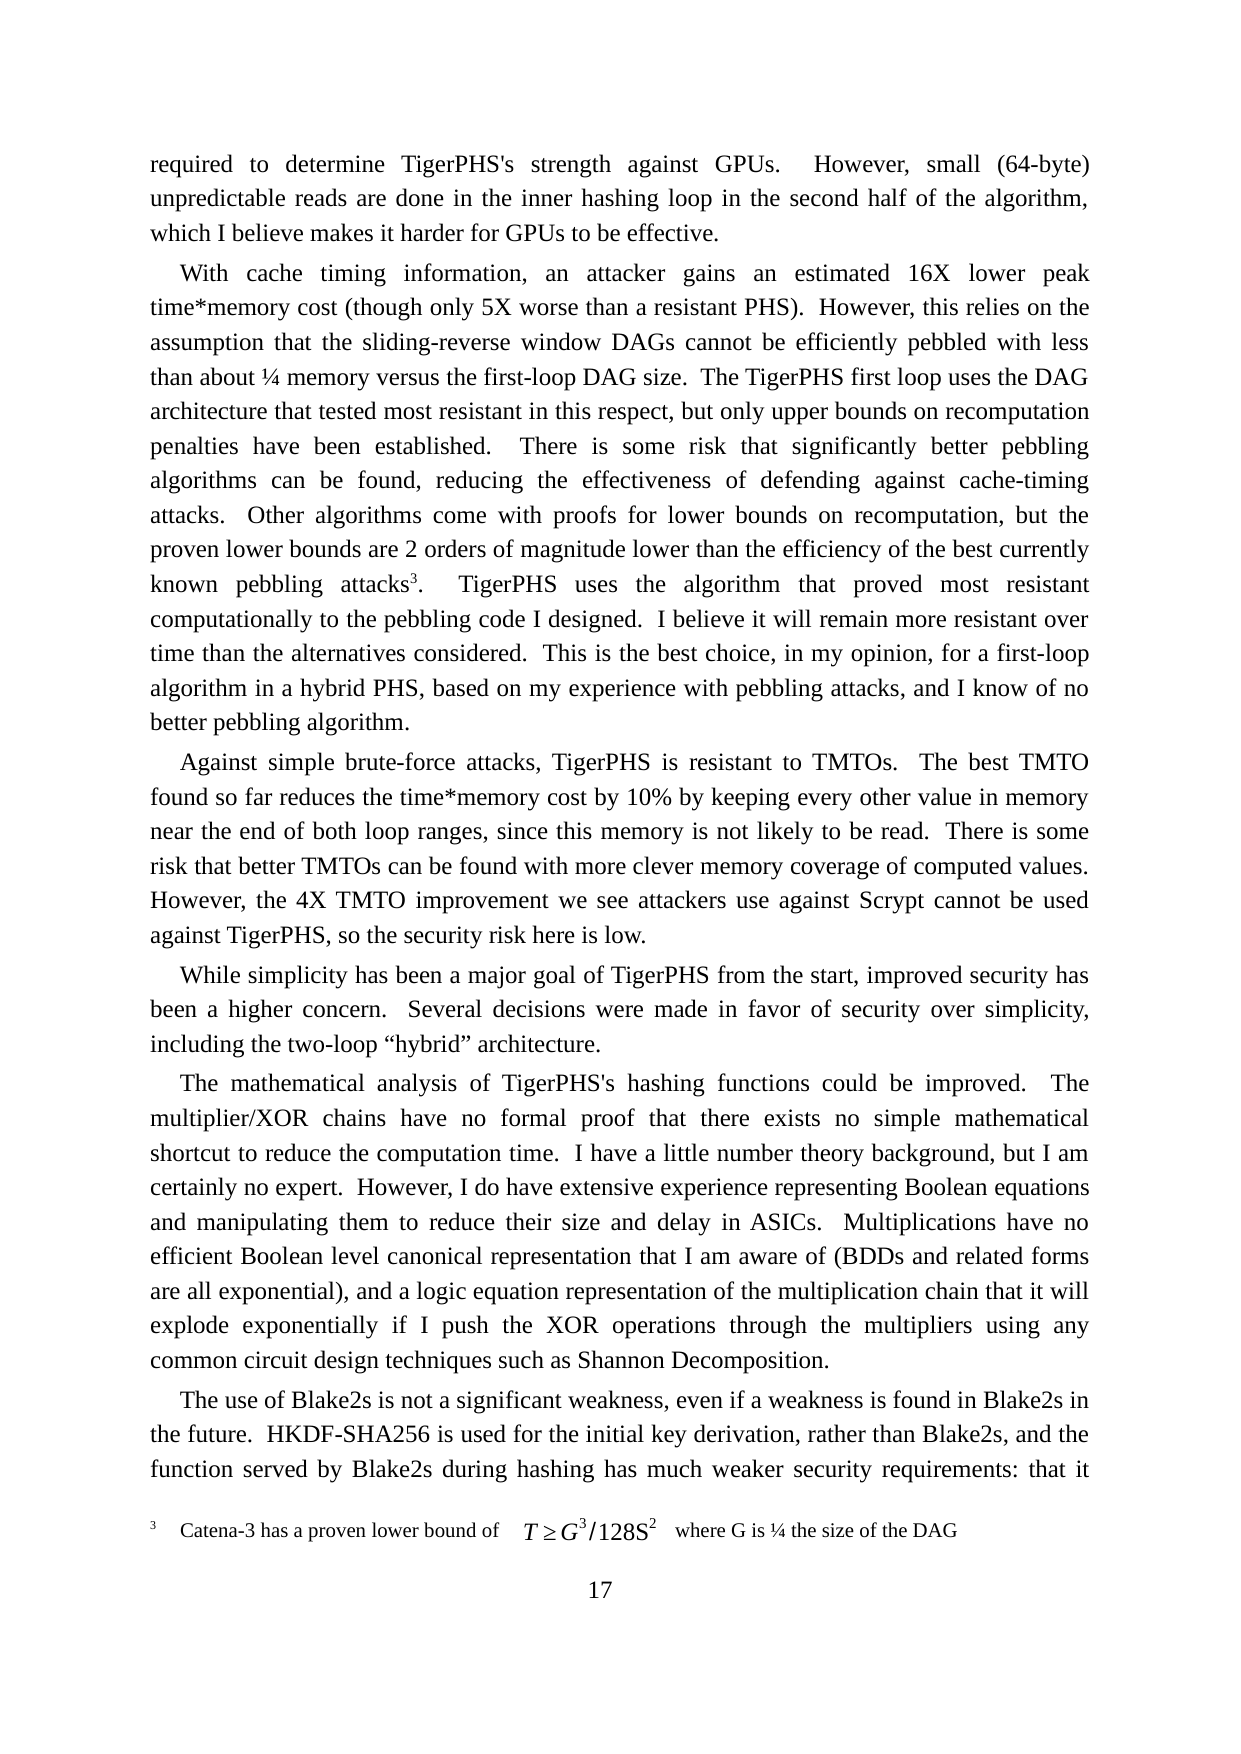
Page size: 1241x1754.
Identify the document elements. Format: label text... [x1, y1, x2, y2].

text With cache timing information, an attacker gains an estimated 16X lower peak time*memory cost (though only 5X worse than a resistant PHS). However, this relies on the assumption that the sliding-reverse window DAGs cannot be efficiently pebbled with less than about ¼ memory versus the first-loop DAG size. The TigerPHS first loop uses the DAG architecture that tested most resistant in this respect, but only upper bounds on recomputation penalties have been established. There is some risk that significantly better pebbling algorithms can be found, reducing the effectiveness of defending against cache-timing attacks. Other algorithms come with proofs for lower bounds on recomputation, but the proven lower bounds are 2 orders of magnitude lower than the efficiency of the best currently known pebbling attacks. TigerPHS uses the algorithm that proved most resistant computationally to the pebbling code I designed. I believe it will remain more resistant over time than the alternatives considered. This is the best choice, in my opinion, for a first-loop algorithm in a hybrid PHS, based on my experience with pebbling attacks, and I know of no better pebbling algorithm. [150, 259, 1091, 736]
text The mathematical analysis of TigerPHS's hashing functions could be improved. The multiplier/XOR chains have no formal proof that there exists no simple mathematical shortcut to reduce the computation time. I have a little number theory background, but I am certainly no expert. However, I do have extensive experience representing Boolean equations and manipulating them to reduce their size and delay in ASICs. Multiplications have no efficient Boolean level canonical representation that I am aware of (BDDs and related forms are all exponential), and a logic equation representation of the multiplication chain that it will explode exponentially if I push the XOR operations through the multipliers using any common circuit design techniques such as Shannon Decomposition. [150, 1069, 1091, 1374]
text Catena-3 has a proven lower bound of where G is ¼ the size of the DAG [150, 1514, 1091, 1546]
text The use of Blake2s is not a significant weakness, even if a weakness is found in Blake2s in the future. HKDF-SHA256 is used for the initial key derivation, rather than Blake2s, and the function served by Blake2s during hashing has much weaker security requirements: that it [150, 1386, 1091, 1483]
text Against simple brute-force attacks, TigerPHS is resistant to TMTOs. The best TMTO found so far reduces the time*memory cost by 10% by keeping every other value in memory near the end of both loop ranges, since this memory is not likely to be read. There is some risk that better TMTOs can be found with more clever memory coverage of computed values. However, the 4X TMTO improvement we see attackers use against Scrypt cannot be used against TigerPHS, so the security risk here is low. [150, 748, 1091, 949]
text While simplicity has been a major goal of TigerPHS from the start, improved security has been a higher concern. Several decisions were made in favor of security over simplicity, including the two-loop “hybrid” architecture. [150, 961, 1091, 1058]
text required to determine TigerPHS's strength against GPUs. However, small (64-byte) unpredictable reads are done in the inner hashing loop in the second half of the algorithm, which I believe makes it harder for GPUs to be effective. [150, 150, 1091, 247]
